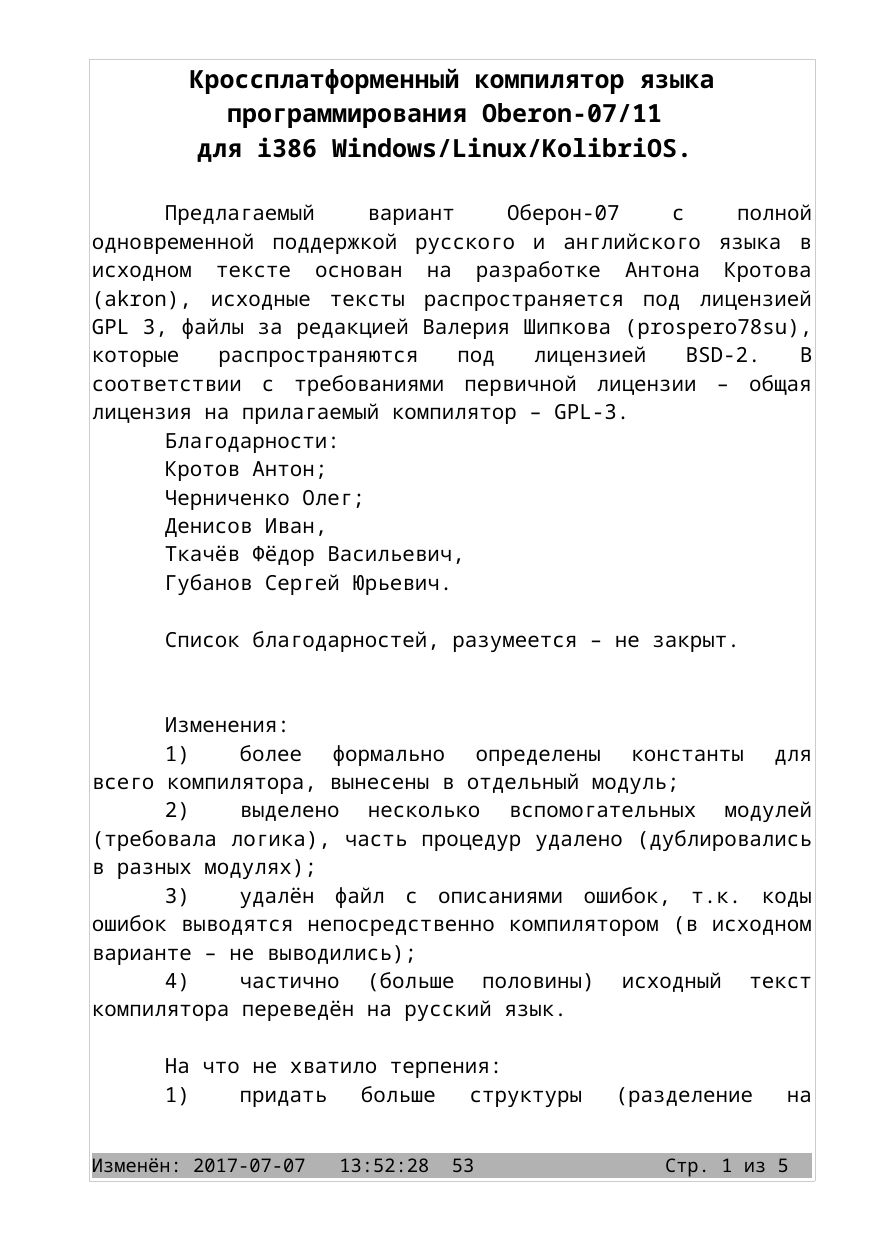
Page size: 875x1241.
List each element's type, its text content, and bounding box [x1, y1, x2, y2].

list придать больше структуры (разделение на [92, 1080, 812, 1108]
list выделено несколько вспомогательных модулей (требовала логика), часть процедур удалено (дублировались в разных модулях); [92, 796, 812, 881]
text Кротов Антон; [92, 454, 812, 483]
list частично (больше половины) исходный текст компилятора переведён на русский язык. [92, 966, 812, 1023]
list удалён файл с описаниями ошибок, т.к. коды ошибок выводятся непосредственно компилятором (в исходном варианте – не выводились); [92, 881, 812, 966]
text Список благодарностей, разумеется – не закрыт. [92, 625, 812, 653]
text Губанов Сергей Юрьевич. [92, 568, 812, 596]
text Черниченко Олег; [92, 483, 812, 511]
text Благодарности: [92, 426, 812, 454]
text Изменения: [92, 710, 812, 739]
text Денисов Иван, [92, 511, 812, 539]
text для i386 Windows/Linux/KolibriOS. [92, 130, 812, 164]
list более формально определены константы для всего компилятора, вынесены в отдельный модуль; [92, 739, 812, 796]
text Кроссплатформенный компилятор языка программирования Oberon-07/11 [92, 62, 812, 130]
text На что не хватило терпения: [92, 1051, 812, 1080]
text Ткачёв Фёдор Васильевич, [92, 539, 812, 568]
text Предлагаемый вариант Оберон-07 с полной одновременной поддержкой русского и английского языка в исходном тексте основан на разработке Антона Кротова (akron), исходные тексты распространяется под лицензией GPL 3, файлы за редакцией Валерия Шипкова (prospero78su), которые распространяются под лицензией BSD-2. В соответствии с требованиями первичной лицензии – общая лицензия на прилагаемый компилятор – GPL-3. [92, 198, 812, 426]
